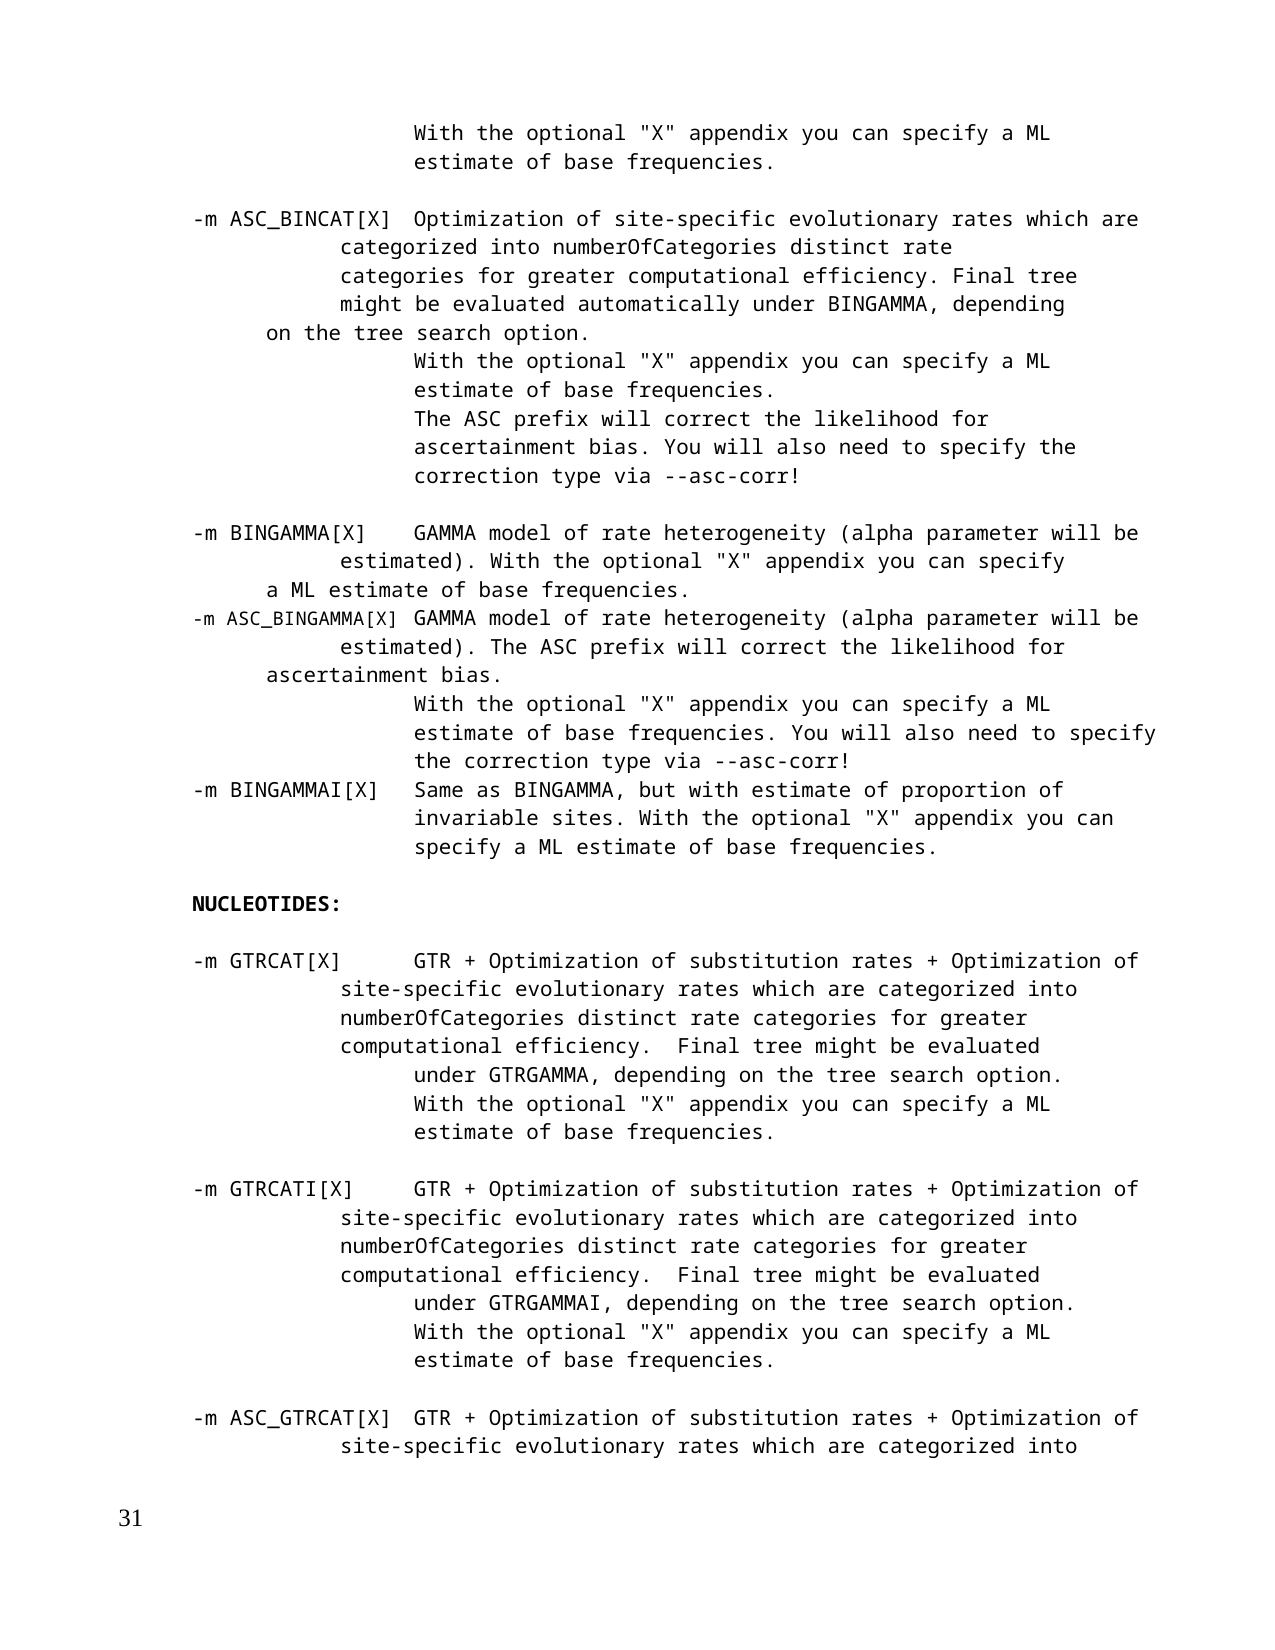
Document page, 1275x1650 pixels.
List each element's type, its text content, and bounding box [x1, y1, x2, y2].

text With the optional "X" appendix you can specify a ML estimate of base frequencies. [118, 1088, 1157, 1146]
text With the optional "X" appendix you can specify a ML estimate of base frequencies. [118, 346, 1157, 403]
text -m ASC_GTRCAT[X] GTR + Optimization of substitution rates + Optimization of site-specific evolutionary rates which are categorized into [118, 1402, 1157, 1459]
text -m ASC_BINCAT[X] Optimization of site-specific evolutionary rates which are categorized into numberOfCategories distinct rate categories for greater computational efficiency. Final tree might be evaluated automatically under BINGAMMA, depending on the tree search option. [118, 204, 1157, 346]
text -m GTRCAT[X] GTR + Optimization of substitution rates + Optimization of site-specific evolutionary rates which are categorized into numberOfCategories distinct rate categories for greater computational efficiency. Final tree might be evaluated [118, 946, 1157, 1060]
text With the optional "X" appendix you can specify a ML estimate of base frequencies. [118, 1317, 1157, 1374]
text With the optional "X" appendix you can specify a ML estimate of base frequencies. You will also need to specify the correction type via --asc-corr! [118, 689, 1157, 774]
text NUCLEOTIDES: [192, 889, 1157, 917]
text under GTRGAMMAI, depending on the tree search option. [118, 1288, 1157, 1317]
text -m GTRCATI[X] GTR + Optimization of substitution rates + Optimization of site-specific evolutionary rates which are categorized into numberOfCategories distinct rate categories for greater computational efficiency. Final tree might be evaluated [118, 1174, 1157, 1288]
text -m BINGAMMAI[X] Same as BINGAMMA, but with estimate of proportion of invariable sites. With the optional "X" appendix you can specify a ML estimate of base frequencies. [118, 774, 1157, 860]
text -m ASC_BINGAMMA[X] GAMMA model of rate heterogeneity (alpha parameter will be estimated). The ASC prefix will correct the likelihood for ascertainment bias. [118, 603, 1157, 689]
text With the optional "X" appendix you can specify a ML estimate of base frequencies. [118, 118, 1157, 175]
text under GTRGAMMA, depending on the tree search option. [118, 1060, 1157, 1088]
text The ASC prefix will correct the likelihood for ascertainment bias. You will also need to specify the correction type via --asc-corr! [118, 403, 1157, 489]
text -m BINGAMMA[X] GAMMA model of rate heterogeneity (alpha parameter will be estimated). With the optional "X" appendix you can specify a ML estimate of base frequencies. [118, 518, 1157, 603]
